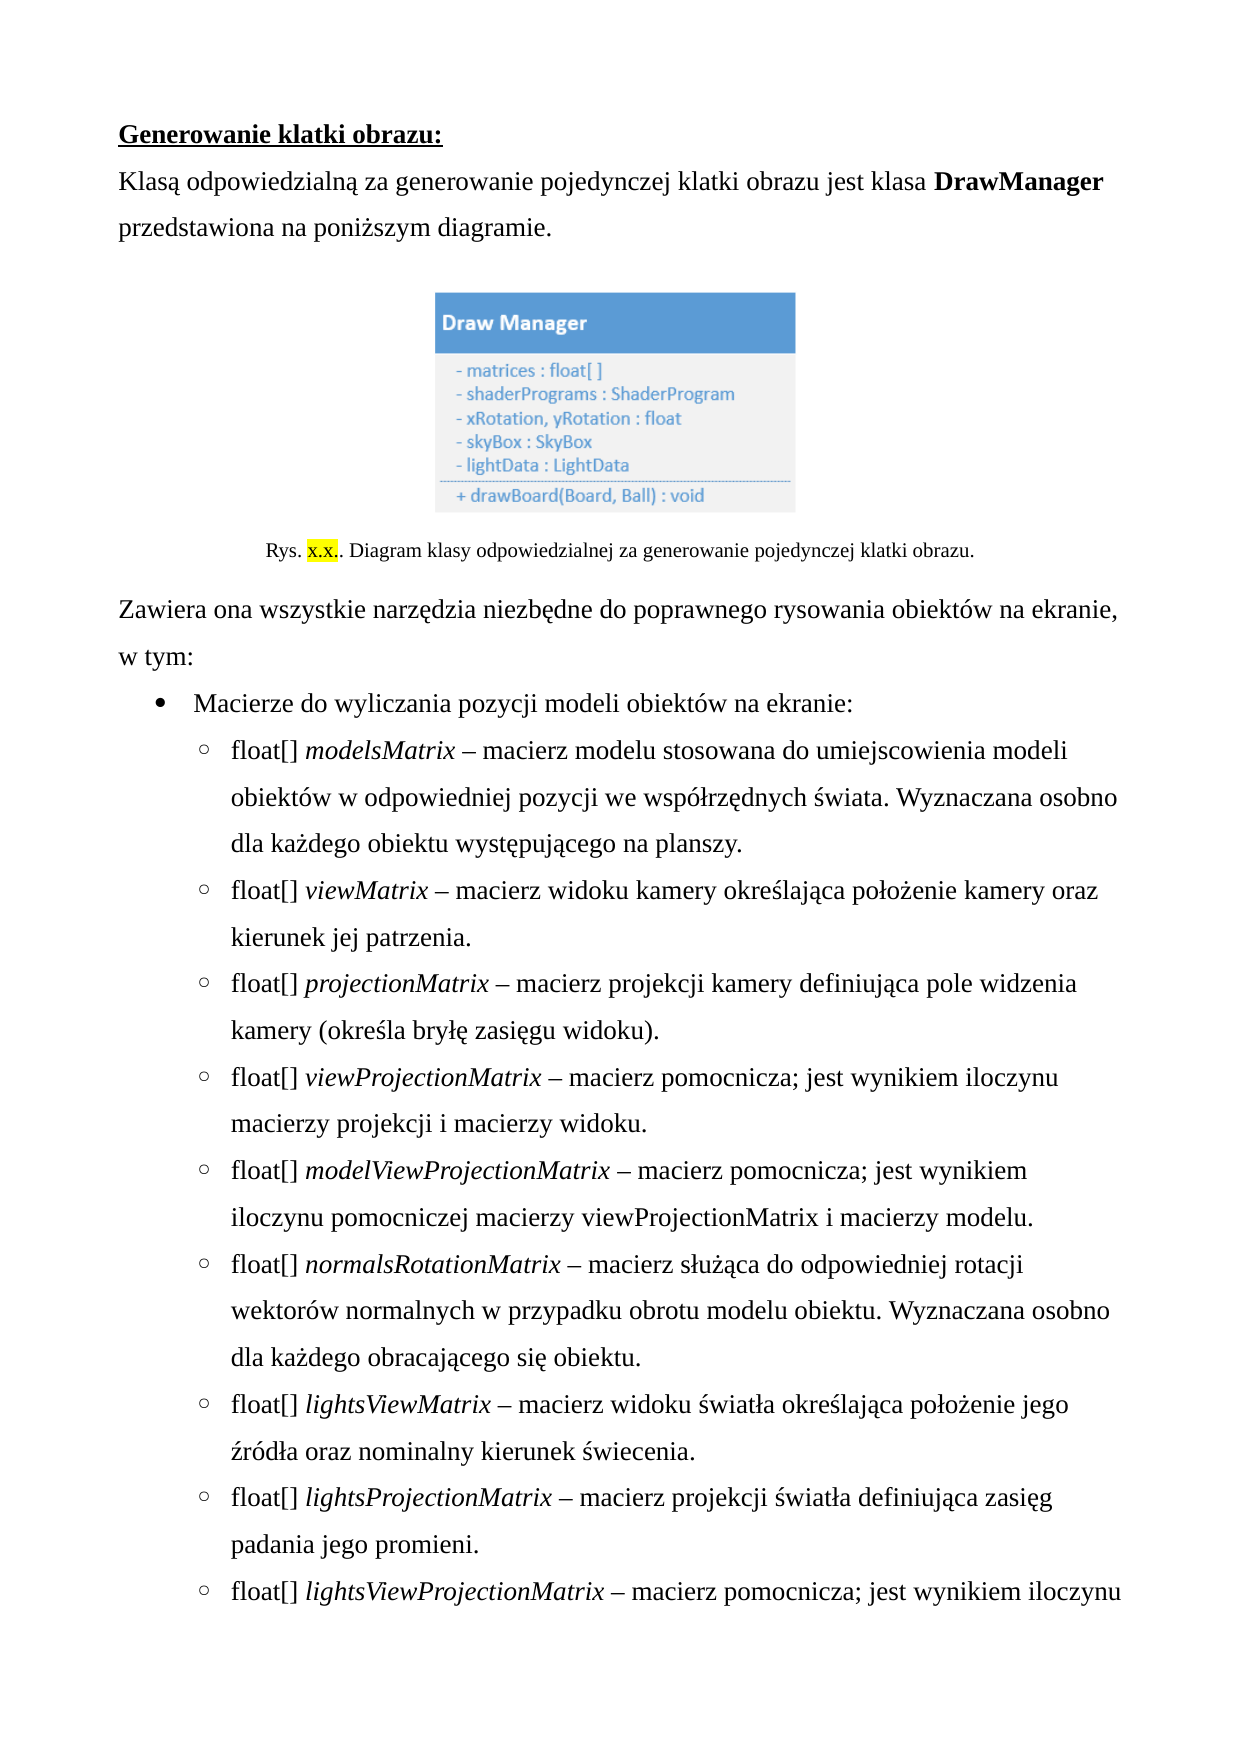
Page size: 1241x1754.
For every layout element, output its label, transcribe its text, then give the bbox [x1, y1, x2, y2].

list float[] viewMatrix – macierz widoku kamery określająca położenie kamery oraz kierunek jej patrzenia. [193, 874, 1122, 952]
text Generowanie klatki obrazu: [118, 118, 1122, 149]
text Rys. x.x.. Diagram klasy odpowiedzialnej za generowanie pojedynczej klatki obrazu. [118, 538, 1122, 562]
picture [412, 267, 828, 530]
text Klasą odpowiedzialną za generowanie pojedynczej klatki obrazu jest klasa DrawManager przedstawiona na poniższym diagramie. [118, 165, 1122, 243]
list float[] lightsProjectionMatrix – macierz projekcji światła definiująca zasięg padania jego promieni. [193, 1481, 1122, 1559]
list float[] projectionMatrix – macierz projekcji kamery definiująca pole widzenia kamery (określa bryłę zasięgu widoku). [193, 967, 1122, 1045]
list float[] normalsRotationMatrix – macierz służąca do odpowiedniej rotacji wektorów normalnych w przypadku obrotu modelu obiektu. Wyznaczana osobno dla każdego obracającego się obiektu. [193, 1248, 1122, 1372]
list float[] lightsViewMatrix – macierz widoku światła określająca położenie jego źródła oraz nominalny kierunek świecenia. [193, 1388, 1122, 1466]
list float[] modelViewProjectionMatrix – macierz pomocnicza; jest wynikiem iloczynu pomocniczej macierzy viewProjectionMatrix i macierzy modelu. [193, 1154, 1122, 1232]
list float[] modelsMatrix – macierz modelu stosowana do umiejscowienia modeli obiektów w odpowiedniej pozycji we współrzędnych świata. Wyznaczana osobno dla każdego obiektu występującego na planszy. [193, 734, 1122, 858]
list Macierze do wyliczania pozycji modeli obiektów na ekranie: [156, 687, 1122, 718]
text Zawiera ona wszystkie narzędzia niezbędne do poprawnego rysowania obiektów na ekranie, w tym: [118, 594, 1122, 671]
list float[] viewProjectionMatrix – macierz pomocnicza; jest wynikiem iloczynu macierzy projekcji i macierzy widoku. [193, 1061, 1122, 1139]
list float[] lightsViewProjectionMatrix – macierz pomocnicza; jest wynikiem iloczynu [193, 1575, 1122, 1606]
